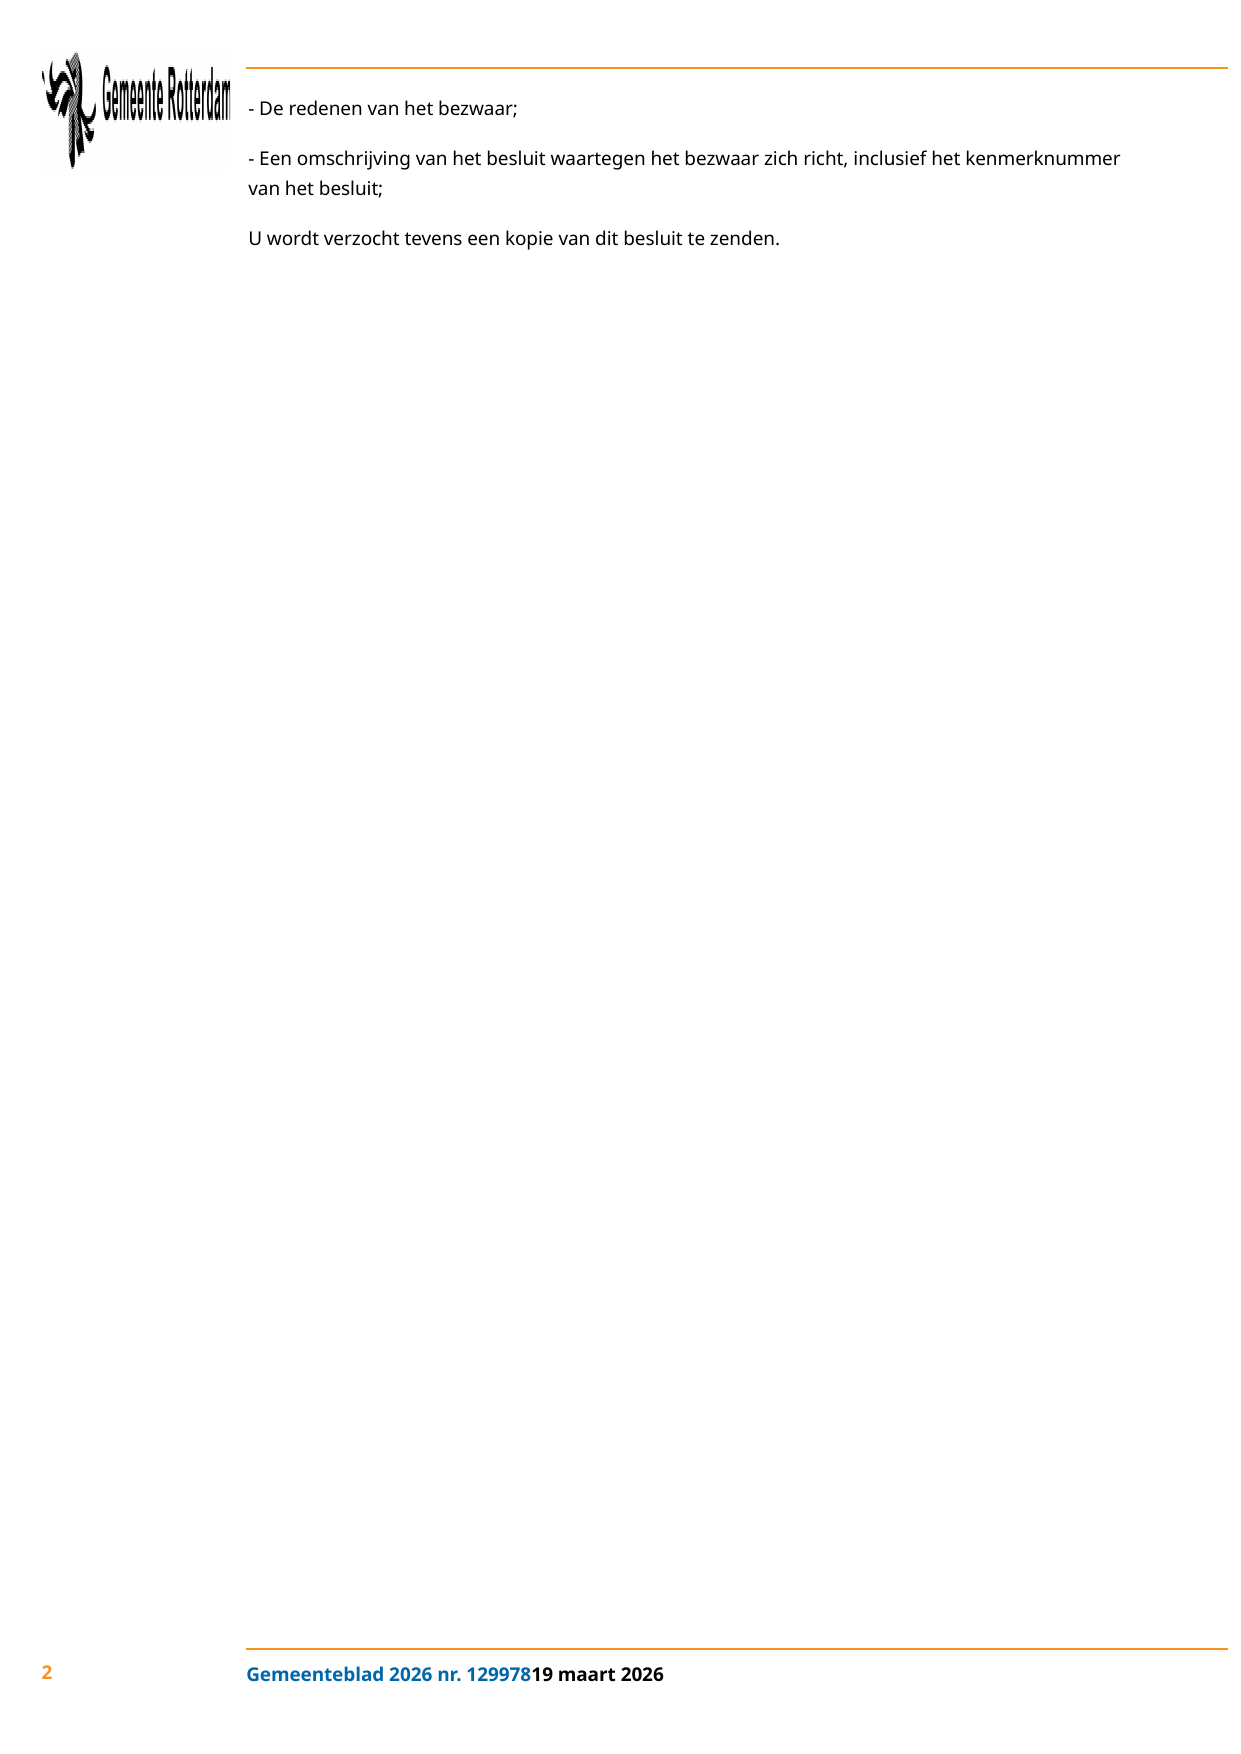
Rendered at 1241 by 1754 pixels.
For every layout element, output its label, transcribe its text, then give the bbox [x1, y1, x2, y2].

picture [41, 47, 231, 172]
text - Een omschrijving van het besluit waartegen het bezwaar zich richt, inclusief het kenmerknummer van het besluit; [248, 145, 1152, 201]
text U wordt verzocht tevens een kopie van dit besluit te zenden. [248, 225, 1152, 251]
text - De redenen van het bezwaar; [248, 95, 1152, 121]
